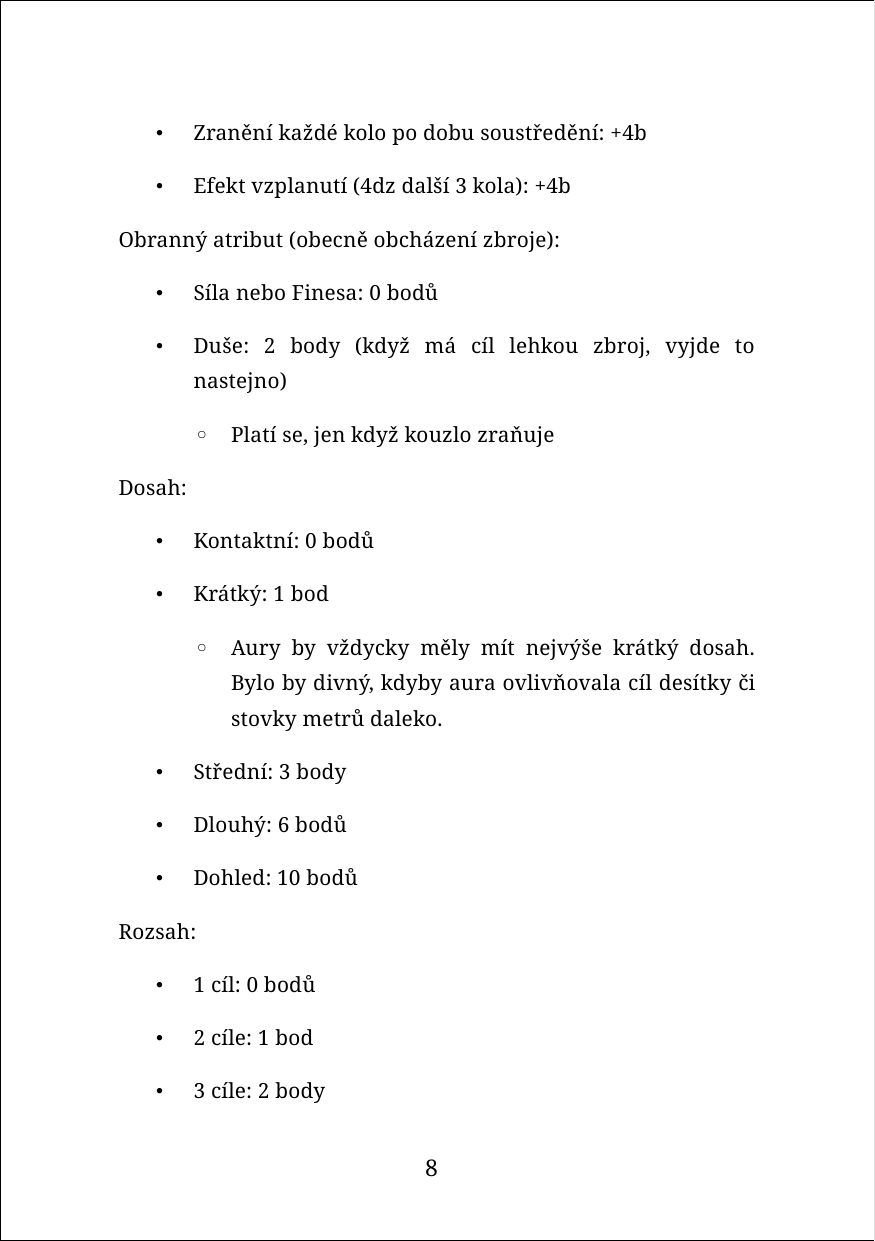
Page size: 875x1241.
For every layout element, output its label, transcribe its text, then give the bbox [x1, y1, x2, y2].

list Aury by vždycky měly mít nejvýše krátký dosah. Bylo by divný, kdyby aura ovlivňovala cíl desítky či stovky metrů daleko. [193, 633, 756, 732]
list Síla nebo Finesa: 0 bodů [156, 278, 756, 306]
list 3 cíle: 2 body [156, 1076, 756, 1105]
list Kontaktní: 0 bodů [156, 526, 756, 555]
text Dosah: [118, 473, 756, 502]
list Duše: 2 body (když má cíl lehkou zbroj, vyjde to nastejno) [156, 331, 756, 395]
list 2 cíle: 1 bod [156, 1023, 756, 1052]
list Efekt vzplanutí (4dz další 3 kola): +4b [156, 171, 756, 200]
text Rozsah: [118, 917, 756, 945]
list Platí se, jen když kouzlo zraňuje [193, 420, 756, 448]
list Zranění každé kolo po dobu soustředění: +4b [156, 118, 756, 147]
list Dlouhý: 6 bodů [156, 810, 756, 839]
list 1 cíl: 0 bodů [156, 970, 756, 998]
list Střední: 3 body [156, 757, 756, 786]
text Obranný atribut (obecně obcházení zbroje): [118, 225, 756, 253]
list Krátký: 1 bod [156, 579, 756, 608]
list Dohled: 10 bodů [156, 863, 756, 892]
